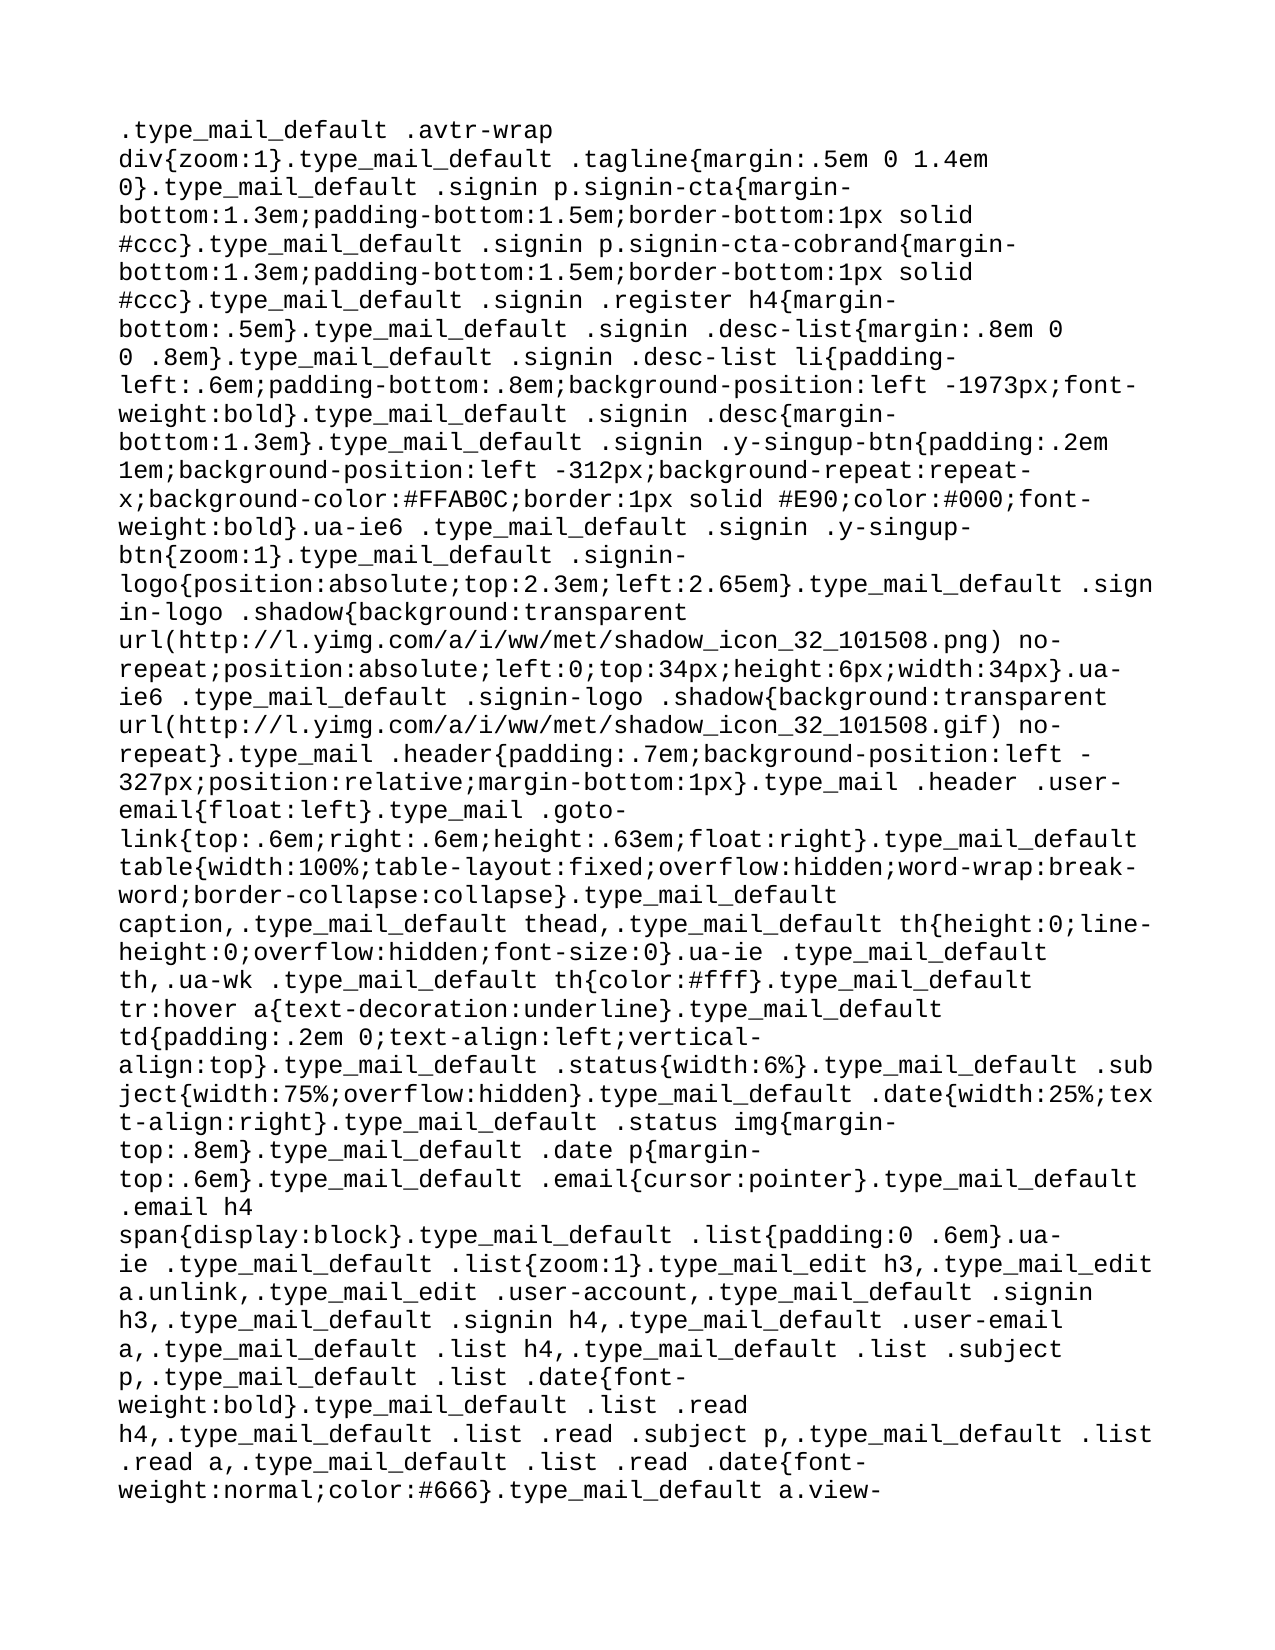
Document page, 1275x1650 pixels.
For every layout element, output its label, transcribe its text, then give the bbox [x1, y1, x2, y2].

text .type_mail_default .avtr-wrap div{zoom:1}.type_mail_default .tagline{margin:.5em 0 1.4em 0}.type_mail_default .signin p.signin-cta{margin-bottom:1.3em;padding-bottom:1.5em;border-bottom:1px solid #ccc}.type_mail_default .signin p.signin-cta-cobrand{margin-bottom:1.3em;padding-bottom:1.5em;border-bottom:1px solid #ccc}.type_mail_default .signin .register h4{margin-bottom:.5em}.type_mail_default .signin .desc-list{margin:.8em 0 0 .8em}.type_mail_default .signin .desc-list li{padding-left:.6em;padding-bottom:.8em;background-position:left -1973px;font-weight:bold}.type_mail_default .signin .desc{margin-bottom:1.3em}.type_mail_default .signin .y-singup-btn{padding:.2em 1em;background-position:left -312px;background-repeat:repeat-x;background-color:#FFAB0C;border:1px solid #E90;color:#000;font-weight:bold}.ua-ie6 .type_mail_default .signin .y-singup-btn{zoom:1}.type_mail_default .signin-logo{position:absolute;top:2.3em;left:2.65em}.type_mail_default .signin-logo .shadow{background:transparent url(http://l.yimg.com/a/i/ww/met/shadow_icon_32_101508.png) no-repeat;position:absolute;left:0;top:34px;height:6px;width:34px}.ua-ie6 .type_mail_default .signin-logo .shadow{background:transparent url(http://l.yimg.com/a/i/ww/met/shadow_icon_32_101508.gif) no-repeat}.type_mail .header{padding:.7em;background-position:left -327px;position:relative;margin-bottom:1px}.type_mail .header .user-email{float:left}.type_mail .goto-link{top:.6em;right:.6em;height:.63em;float:right}.type_mail_default table{width:100%;table-layout:fixed;overflow:hidden;word-wrap:break-word;border-collapse:collapse}.type_mail_default caption,.type_mail_default thead,.type_mail_default th{height:0;line-height:0;overflow:hidden;font-size:0}.ua-ie .type_mail_default th,.ua-wk .type_mail_default th{color:#fff}.type_mail_default tr:hover a{text-decoration:underline}.type_mail_default td{padding:.2em 0;text-align:left;vertical-align:top}.type_mail_default .status{width:6%}.type_mail_default .subject{width:75%;overflow:hidden}.type_mail_default .date{width:25%;text-align:right}.type_mail_default .status img{margin-top:.8em}.type_mail_default .date p{margin-top:.6em}.type_mail_default .email{cursor:pointer}.type_mail_default .email h4 span{display:block}.type_mail_default .list{padding:0 .6em}.ua-ie .type_mail_default .list{zoom:1}.type_mail_edit h3,.type_mail_edit a.unlink,.type_mail_edit .user-account,.type_mail_default .signin h3,.type_mail_default .signin h4,.type_mail_default .user-email a,.type_mail_default .list h4,.type_mail_default .list .subject p,.type_mail_default .list .date{font-weight:bold}.type_mail_default .list .read h4,.type_mail_default .list .read .subject p,.type_mail_default .list .read a,.type_mail_default .list .read .date{font-weight:normal;color:#666}.type_mail_default a.view- [118, 118, 1157, 1506]
